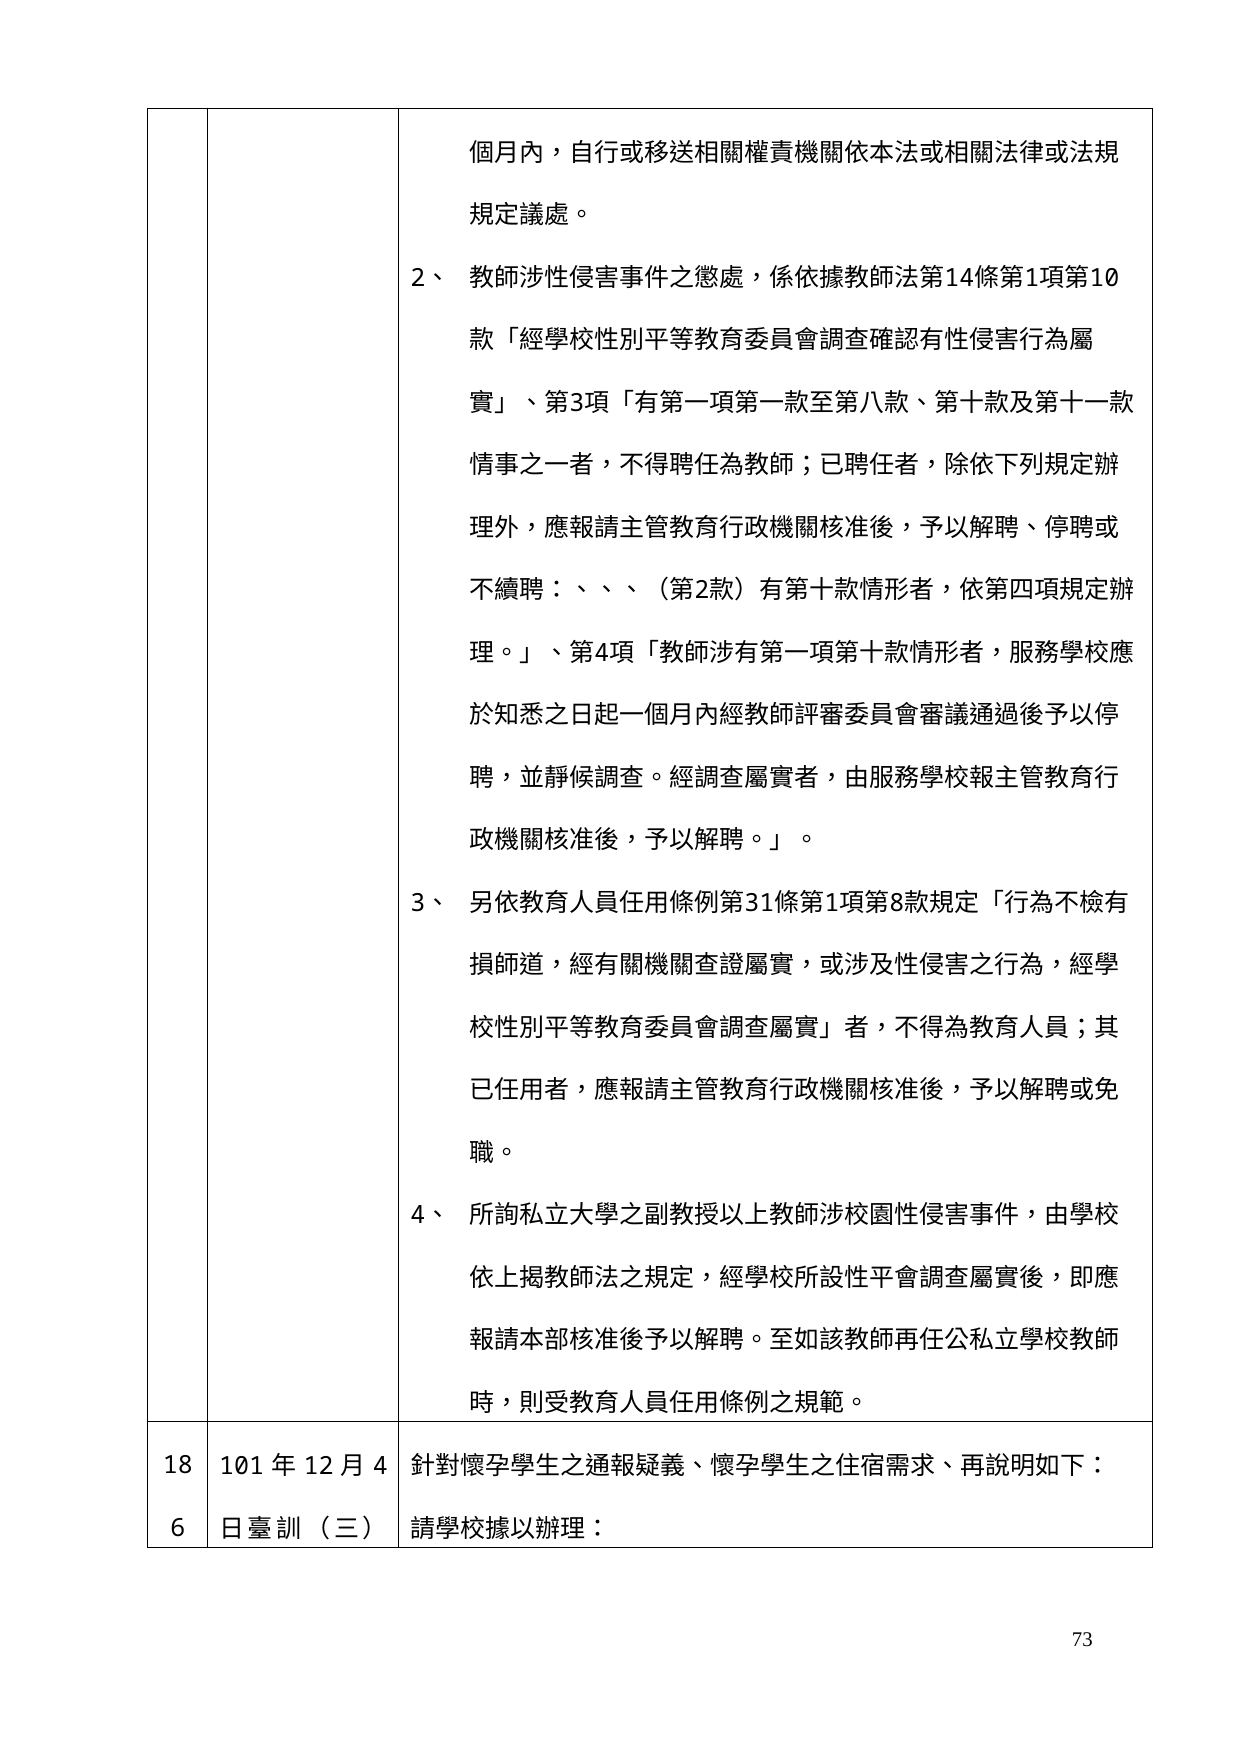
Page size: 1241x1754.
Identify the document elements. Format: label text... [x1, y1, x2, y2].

table_cell 個月內，自行或移送相關權責機關依本法或相關法律或法規規定議處。 教師涉性侵害事件之懲處，係依據教師法第14條第1項第10款「經學校性別平等教育委員會調查確認有性侵害行為屬實」、第3項「有第一項第一款至第八款、第十款及第十一款情事之一者，不得聘任為教師；已聘任者，除依下列規定辦理外，應報請主管教育行政機關核准後，予以解聘、停聘或不續聘：、、、（第2款）有第十款情形者，依第四項規定辦理。」、第4項「教師涉有第一項第十款情形者，服務學校應於知悉之日起一個月內經教師評審委員會審議通過後予以停聘，並靜候調查。經調查屬實者，由服務學校報主管教育行政機關核准後，予以解聘。」。 另依教育人員任用條例第31條第1項第8款規定「行為不檢有損師道，經有關機關查證屬實，或涉及性侵害之行為，經學校性別平等教育委員會調查屬實」者，不得為教育人員；其已任用者，應報請主管教育行政機關核准後，予以解聘或免職。 所詢私立大學之副教授以上教師涉校園性侵害事件，由學校依上揭教師法之規定，經學校所設性平會調查屬實後，即應報請本部核准後予以解聘。至如該教師再任公私立學校教師時，則受教育人員任用條例之規範。 [399, 109, 1152, 1421]
table_cell [208, 109, 398, 1421]
table_cell [148, 109, 207, 1421]
table_cell 101年12月4日臺訓（三） [208, 1422, 398, 1547]
table_cell 針對懷孕學生之通報疑義、懷孕學生之住宿需求、再說明如下： 請學校據以辦理： [399, 1422, 1152, 1547]
table_cell 186 [148, 1422, 207, 1547]
